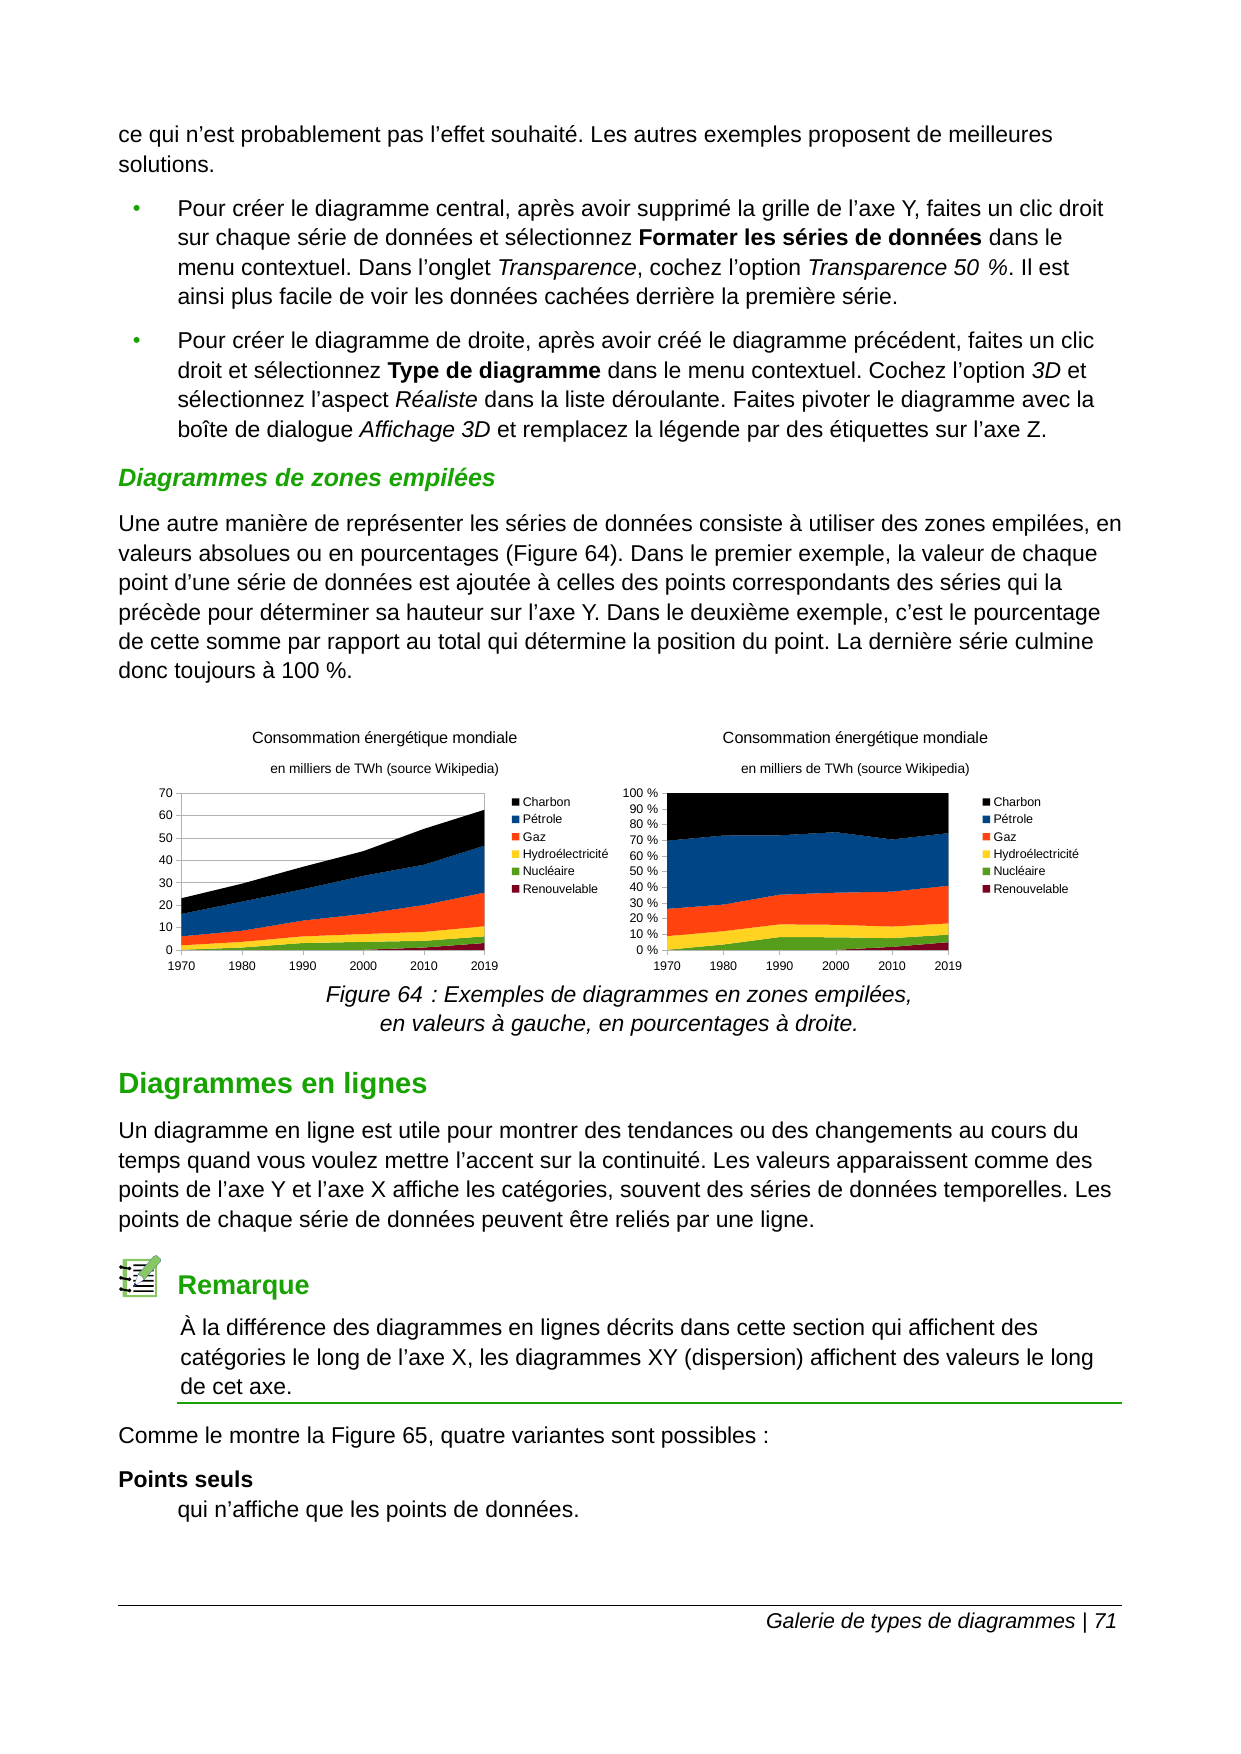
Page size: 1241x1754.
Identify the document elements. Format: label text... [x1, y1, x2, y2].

text À la différence des diagrammes en lignes décrits dans cette section qui affichent des catégories le long de l’axe X, les diagrammes XY (dispersion) affichent des valeurs le long de cet axe. [177, 1308, 1122, 1402]
subtitle Diagrammes en lignes [118, 1066, 1122, 1099]
text Un diagramme en ligne est utile pour montrer des tendances ou des changements au cours du temps quand vous voulez mettre l’accent sur la continuité. Les valeurs apparaissent comme des points de l’axe Y et l’axe X affiche les catégories, souvent des séries de données temporelles. Les points de chaque série de données peuvent être reliés par une ligne. [118, 1114, 1122, 1232]
text ce qui n’est probablement pas l’effet souhaité. Les autres exemples proposent de meilleures solutions. [118, 118, 1122, 177]
text Une autre manière de représenter les séries de données consiste à utiliser des zones empilées, en valeurs absolues ou en pourcentages (Figure 64). Dans le premier exemple, la valeur de chaque point d’une série de données est ajoutée à celles des points correspondants des séries qui la précède pour déterminer sa hauteur sur l’axe Y. Dans le deuxième exemple, c’est le pourcentage de cette somme par rapport au total qui détermine la position du point. La dernière série culmine donc toujours à 100 %. [118, 507, 1122, 684]
list qui n’affiche que les points de données. [177, 1493, 1122, 1522]
subtitle Diagrammes de zones empilées [118, 463, 1122, 492]
list Pour créer le diagramme de droite, après avoir créé le diagramme précédent, faites un clic droit et sélectionnez Type de diagramme dans le menu contextuel. Cochez l’option 3D et sélectionnez l’aspect Réaliste dans la liste déroulante. Faites pivoter le diagramme avec la boîte de dialogue Affichage 3D et remplacez la légende par des étiquettes sur l’axe Z. [133, 324, 1122, 442]
list Pour créer le diagramme central, après avoir supprimé la grille de l’axe Y, faites un clic droit sur chaque série de données et sélectionnez Formater les séries de données dans le menu contextuel. Dans l’onglet Transparence, cochez l’option Transparence 50 %. Il est ainsi plus facile de voir les données cachées derrière la première série. [133, 192, 1122, 309]
subtitle Points seuls [118, 1463, 1122, 1493]
list Remarque [118, 1254, 1122, 1301]
text Figure 64 : Exemples de diagrammes en zones empilées, en valeurs à gauche, en pourcentages à droite. [118, 978, 1122, 1037]
text Comme le montre la Figure 65, quatre variantes sont possibles : [118, 1419, 1122, 1448]
